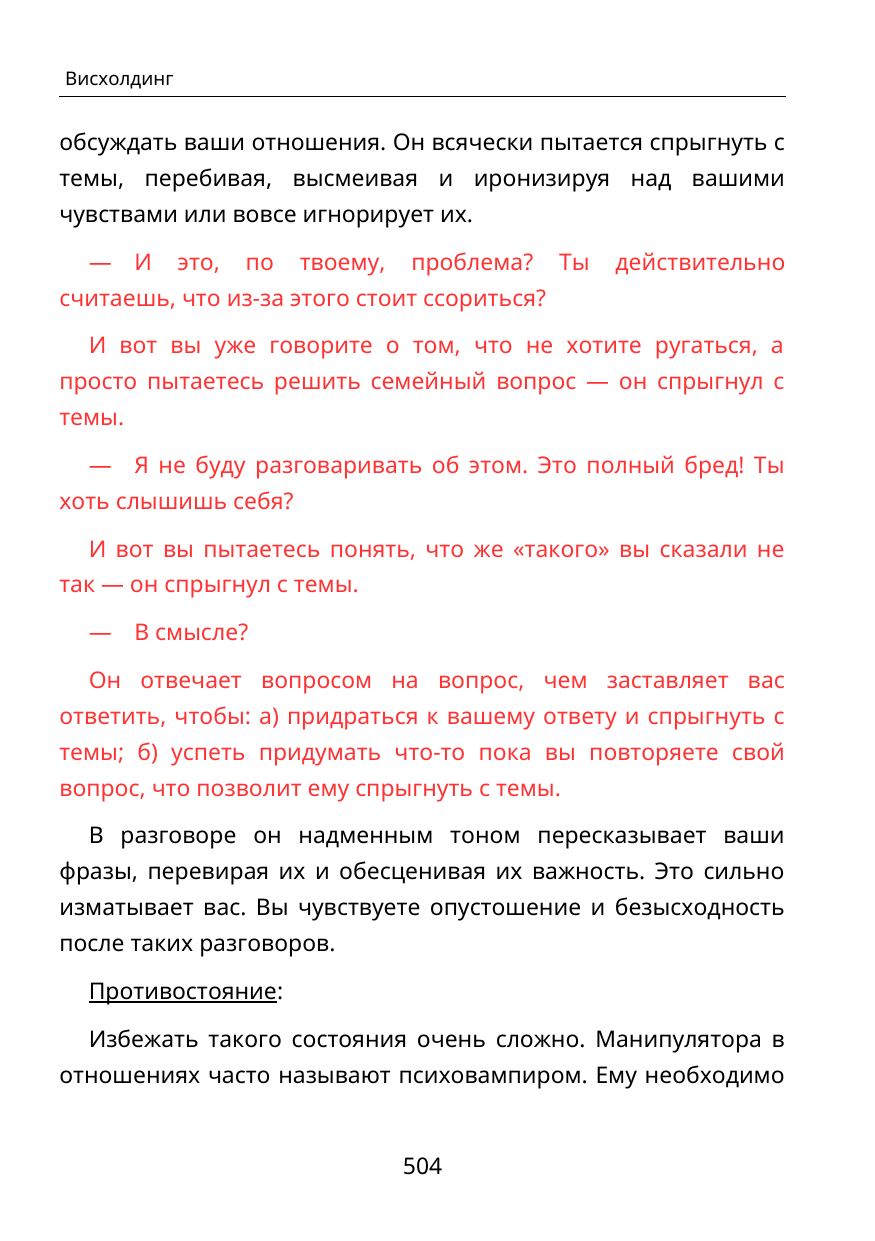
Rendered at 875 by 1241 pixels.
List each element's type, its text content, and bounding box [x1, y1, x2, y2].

text В разговоре он надменным тоном пересказывает ваши фразы, перевирая их и обесценивая их важность. Это сильно изматывает вас. Вы чувствуете опустошение и безысходность после таких разговоров. [59, 819, 786, 958]
text Избежать такого состояния очень сложно. Манипулятора в отношениях часто называют психовампиром. Ему необходимо [59, 1023, 786, 1090]
text И вот вы уже говорите о том, что не хотите ругаться, а просто пытаетесь решить семейный вопрос — он спрыгнул с темы. [59, 329, 786, 432]
list В смысле? [59, 616, 786, 647]
list Я не буду разговаривать об этом. Это полный бред! Ты хоть слышишь себя? [59, 449, 786, 516]
text Противостояние: [59, 975, 786, 1006]
text обсуждать ваши отношения. Он всячески пытается спрыгнуть с темы, перебивая, высмеивая и иронизируя над вашими чувствами или вовсе игнорирует их. [59, 126, 786, 229]
list И это, по твоему, проблема? Ты действительно считаешь, что из-за этого стоит ссориться? [59, 246, 786, 313]
text Он отвечает вопросом на вопрос, чем заставляет вас ответить, чтобы: а) придраться к вашему ответу и спрыгнуть с темы; б) успеть придумать что-то пока вы повторяете свой вопрос, что позволит ему спрыгнуть с темы. [59, 664, 786, 803]
text И вот вы пытаетесь понять, что же «такого» вы сказали не так — он спрыгнул с темы. [59, 532, 786, 600]
